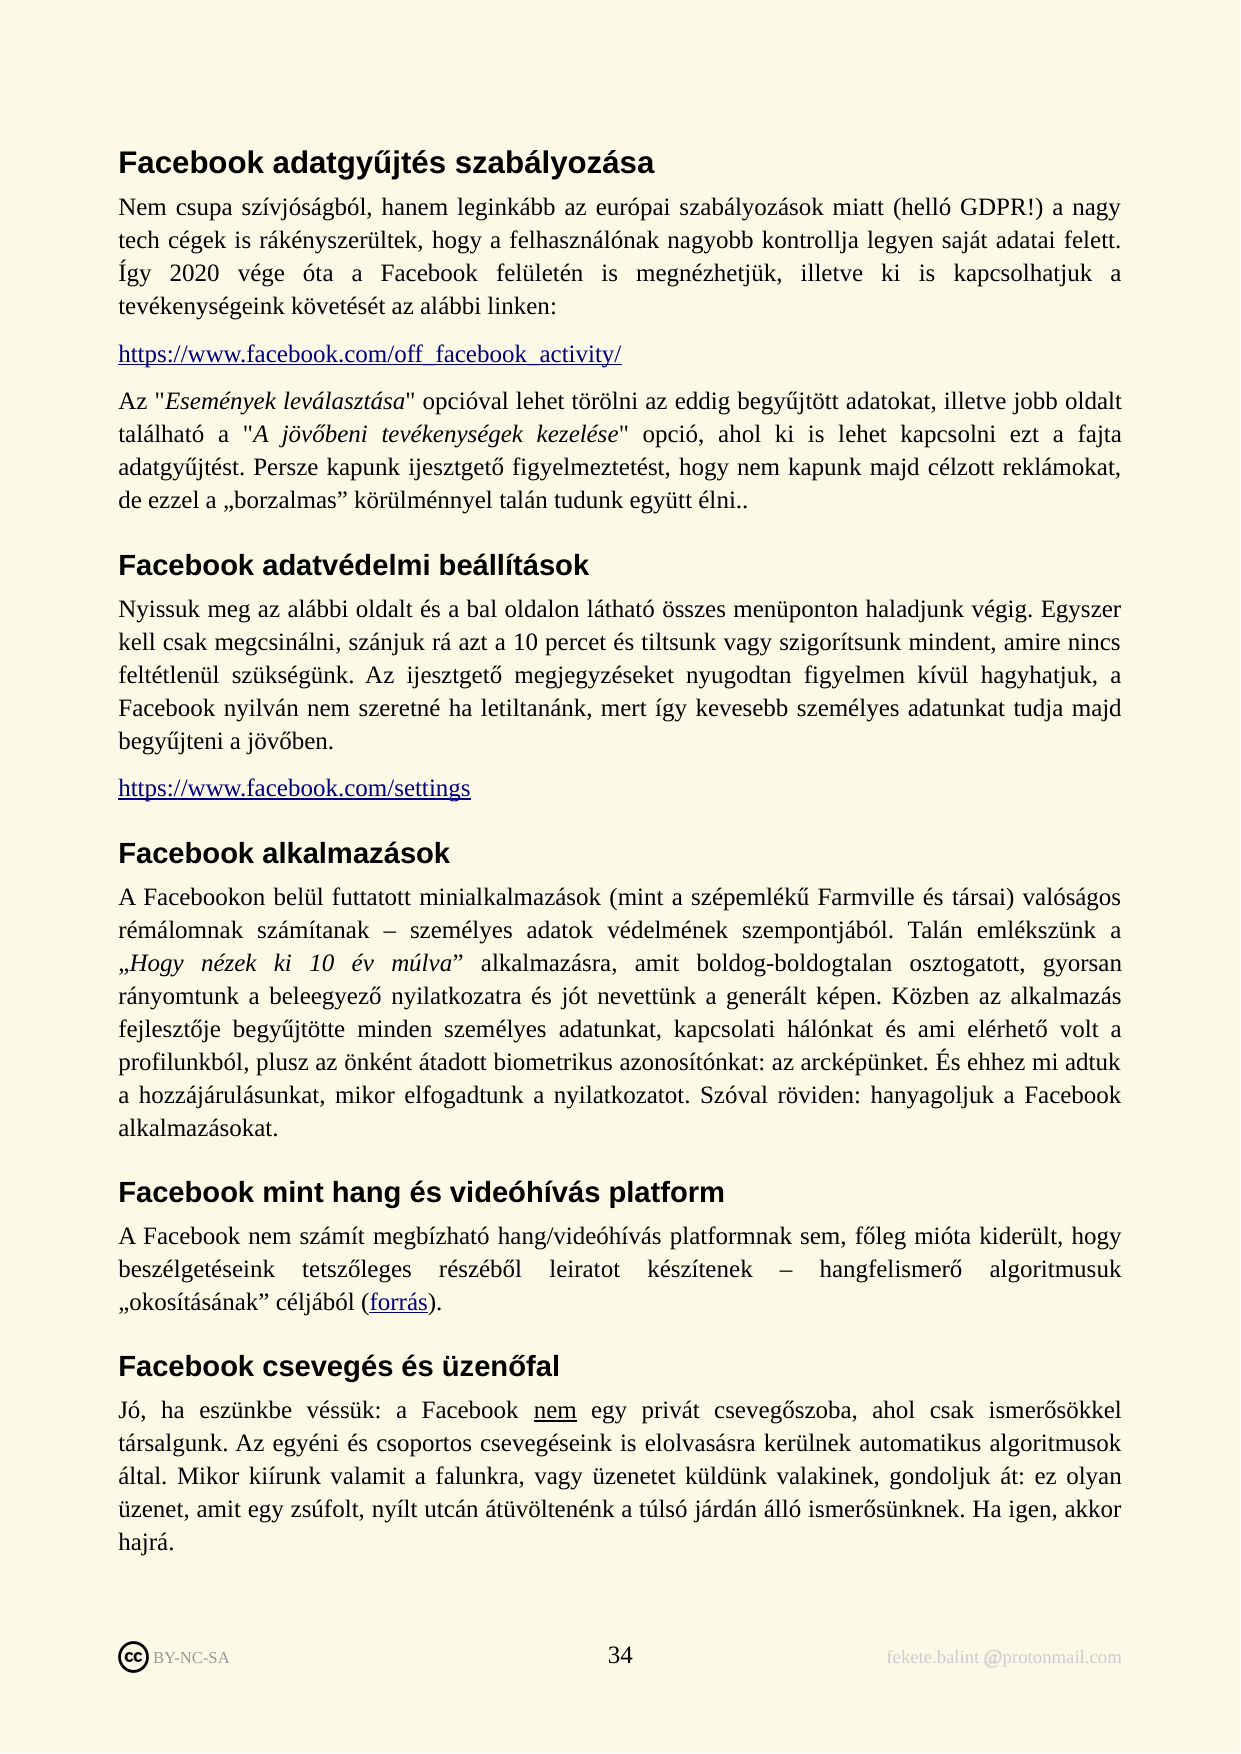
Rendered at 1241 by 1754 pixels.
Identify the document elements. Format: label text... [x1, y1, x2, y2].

text A Facebook nem számít megbízható hang/videóhívás platformnak sem, főleg mióta kiderült, hogy beszélgetéseink tetszőleges részéből leiratot készítenek – hangfelismerő algoritmusuk „okosításának” céljából (forrás). [118, 1221, 1122, 1316]
subtitle Facebook adatgyűjtés szabályozása [118, 144, 1122, 180]
text https://www.facebook.com/off_facebook_activity/ [118, 339, 1122, 368]
text https://www.facebook.com/settings [118, 773, 1122, 802]
subtitle Facebook adatvédelmi beállítások [118, 548, 1122, 581]
text A Facebookon belül futtatott minialkalmazások (mint a szépemlékű Farmville és társai) valóságos rémálomnak számítanak – személyes adatok védelmének szempontjából. Talán emlékszünk a „Hogy nézek ki 10 év múlva” alkalmazásra, amit boldog-boldogtalan osztogatott, gyorsan rányomtunk a beleegyező nyilatkozatra és jót nevettünk a generált képen. Közben az alkalmazás fejlesztője begyűjtötte minden személyes adatunkat, kapcsolati hálónkat és ami elérhető volt a profilunkból, plusz az önként átadott biometrikus azonosítónkat: az arcképünket. És ehhez mi adtuk a hozzájárulásunkat, mikor elfogadtunk a nyilatkozatot. Szóval röviden: hanyagoljuk a Facebook alkalmazásokat. [118, 882, 1122, 1142]
picture [982, 1648, 1003, 1669]
text Nyissuk meg az alábbi oldalt és a bal oldalon látható összes menüponton haladjunk végig. Egyszer kell csak megcsinálni, szánjuk rá azt a 10 percet és tiltsunk vagy szigorítsunk mindent, amire nincs feltétlenül szükségünk. Az ijesztgető megjegyzéseket nyugodtan figyelmen kívül hagyhatjuk, a Facebook nyilván nem szeretné ha letiltanánk, mert így kevesebb személyes adatunkat tudja majd begyűjteni a jövőben. [118, 594, 1122, 754]
text Nem csupa szívjóságból, hanem leginkább az európai szabályozások miatt (helló GDPR!) a nagy tech cégek is rákényszerültek, hogy a felhasználónak nagyobb kontrollja legyen saját adatai felett. Így 2020 vége óta a Facebook felületén is megnézhetjük, illetve ki is kapcsolhatjuk a tevékenységeink követését az alábbi linken: [118, 192, 1122, 320]
subtitle Facebook mint hang és videóhívás platform [118, 1175, 1122, 1208]
subtitle Facebook csevegés és üzenőfal [118, 1349, 1122, 1383]
text Az "Események leválasztása" opcióval lehet törölni az eddig begyűjtött adatokat, illetve jobb oldalt található a "A jövőbeni tevékenységek kezelése" opció, ahol ki is lehet kapcsolni ezt a fajta adatgyűjtést. Persze kapunk ijesztgető figyelmeztetést, hogy nem kapunk majd célzott reklámokat, de ezzel a „borzalmas” körülménnyel talán tudunk együtt élni.. [118, 386, 1122, 514]
text Jó, ha eszünkbe véssük: a Facebook nem egy privát csevegőszoba, ahol csak ismerősökkel társalgunk. Az egyéni és csoportos csevegéseink is elolvasásra kerülnek automatikus algoritmusok által. Mikor kiírunk valamit a falunkra, vagy üzenetet küldünk valakinek, gondoljuk át: ez olyan üzenet, amit egy zsúfolt, nyílt utcán átüvöltenénk a túlsó járdán álló ismerősünknek. Ha igen, akkor hajrá. [118, 1395, 1122, 1556]
subtitle Facebook alkalmazások [118, 836, 1122, 869]
picture [118, 1641, 149, 1673]
